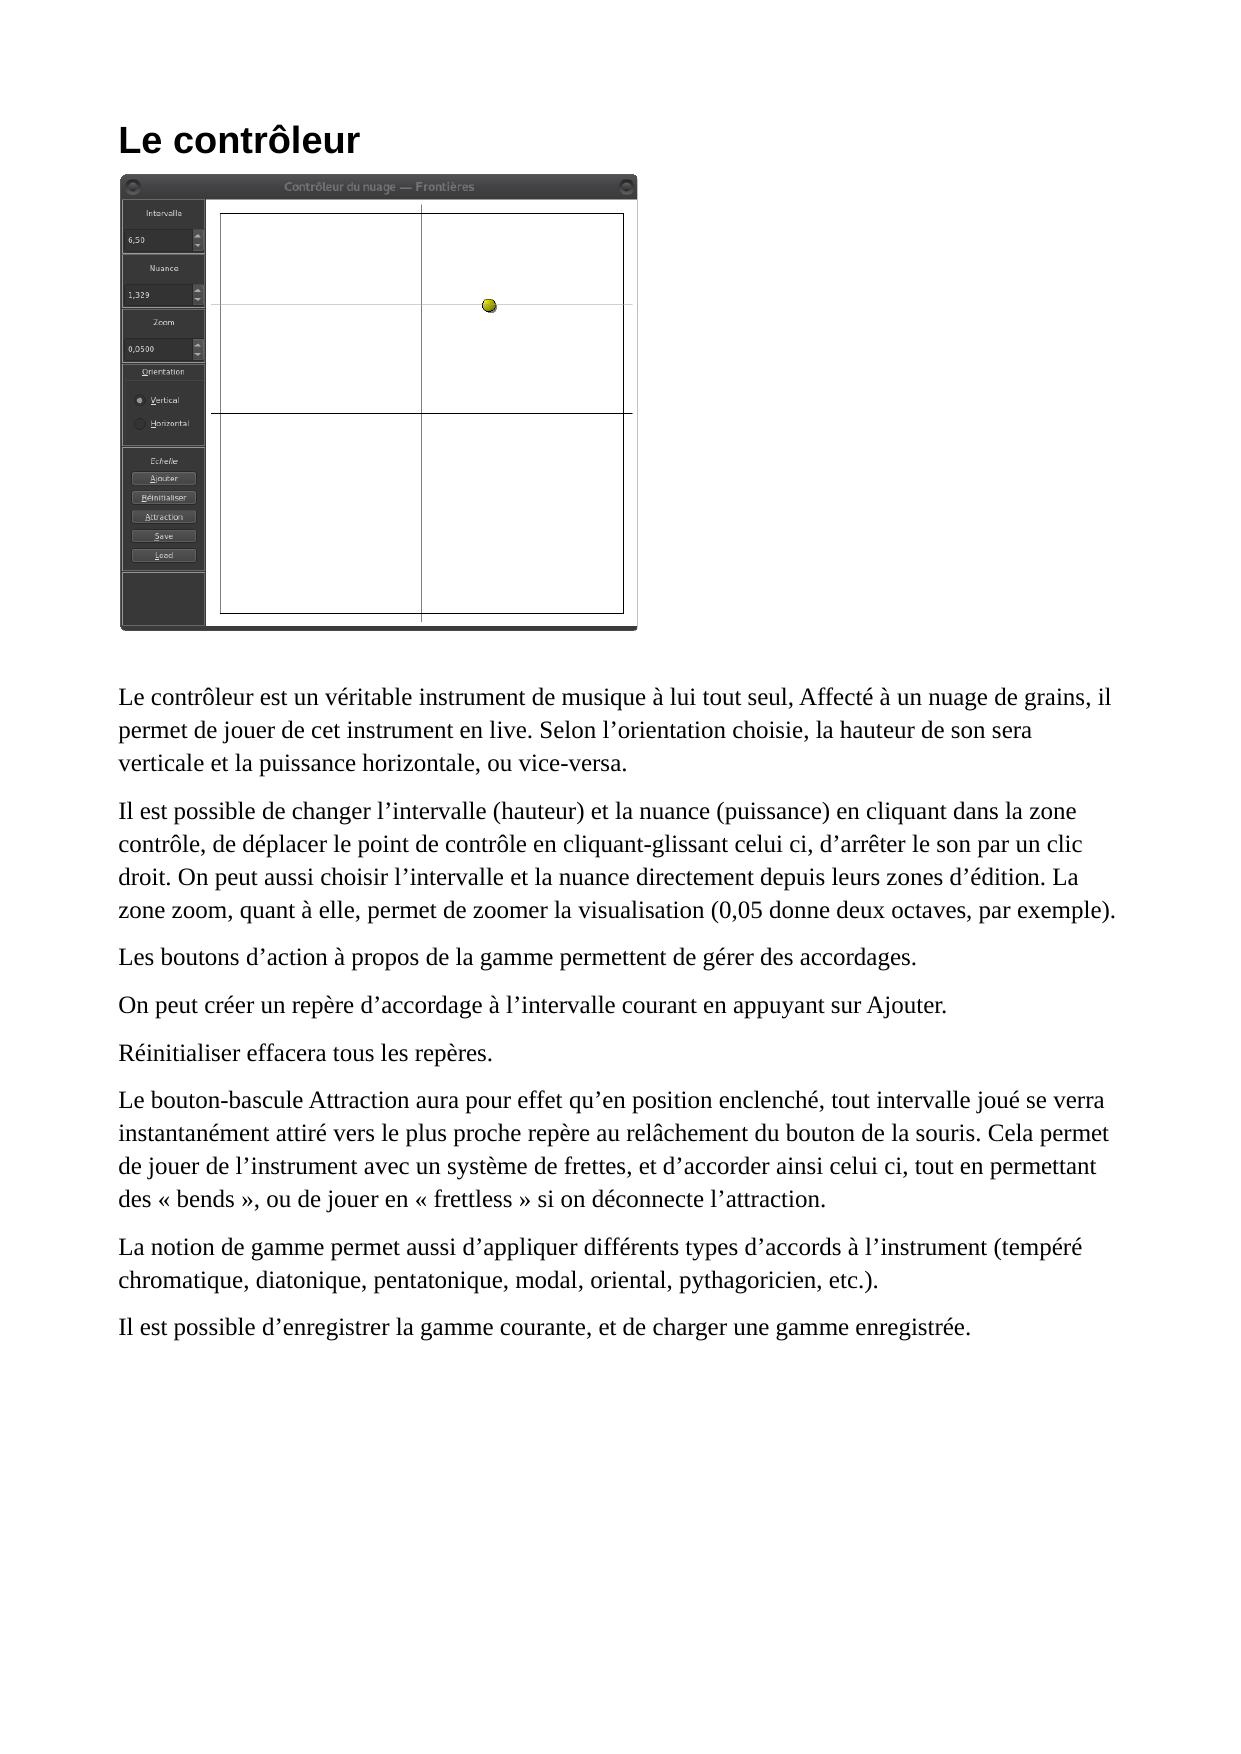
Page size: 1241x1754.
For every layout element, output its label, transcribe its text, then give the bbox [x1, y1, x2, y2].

text La notion de gamme permet aussi d’appliquer différents types d’accords à l’instrument (tempéré chromatique, diatonique, pentatonique, modal, oriental, pythagoricien, etc.). [118, 1232, 1122, 1294]
text Les boutons d’action à propos de la gamme permettent de gérer des accordages. [118, 942, 1122, 971]
subtitle Le contrôleur [118, 118, 1122, 162]
text On peut créer un repère d’accordage à l’intervalle courant en appuyant sur Ajouter. [118, 990, 1122, 1019]
text Il est possible d’enregistrer la gamme courante, et de charger une gamme enregistrée. [118, 1312, 1122, 1341]
picture [120, 174, 638, 631]
text Le bouton-bascule Attraction aura pour effet qu’en position enclenché, tout intervalle joué se verra instantanément attiré vers le plus proche repère au relâchement du bouton de la souris. Cela permet de jouer de l’instrument avec un système de frettes, et d’accorder ainsi celui ci, tout en permettant des « bends », ou de jouer en « frettless » si on déconnecte l’attraction. [118, 1085, 1122, 1213]
text Réinitialiser effacera tous les repères. [118, 1038, 1122, 1066]
text Il est possible de changer l’intervalle (hauteur) et la nuance (puissance) en cliquant dans la zone contrôle, de déplacer le point de contrôle en cliquant-glissant celui ci, d’arrêter le son par un clic droit. On peut aussi choisir l’intervalle et la nuance directement depuis leurs zones d’édition. La zone zoom, quant à elle, permet de zoomer la visualisation (0,05 donne deux octaves, par exemple). [118, 796, 1122, 923]
text Le contrôleur est un véritable instrument de musique à lui tout seul, Affecté à un nuage de grains, il permet de jouer de cet instrument en live. Selon l’orientation choisie, la hauteur de son sera verticale et la puissance horizontale, ou vice-versa. [118, 682, 1122, 777]
